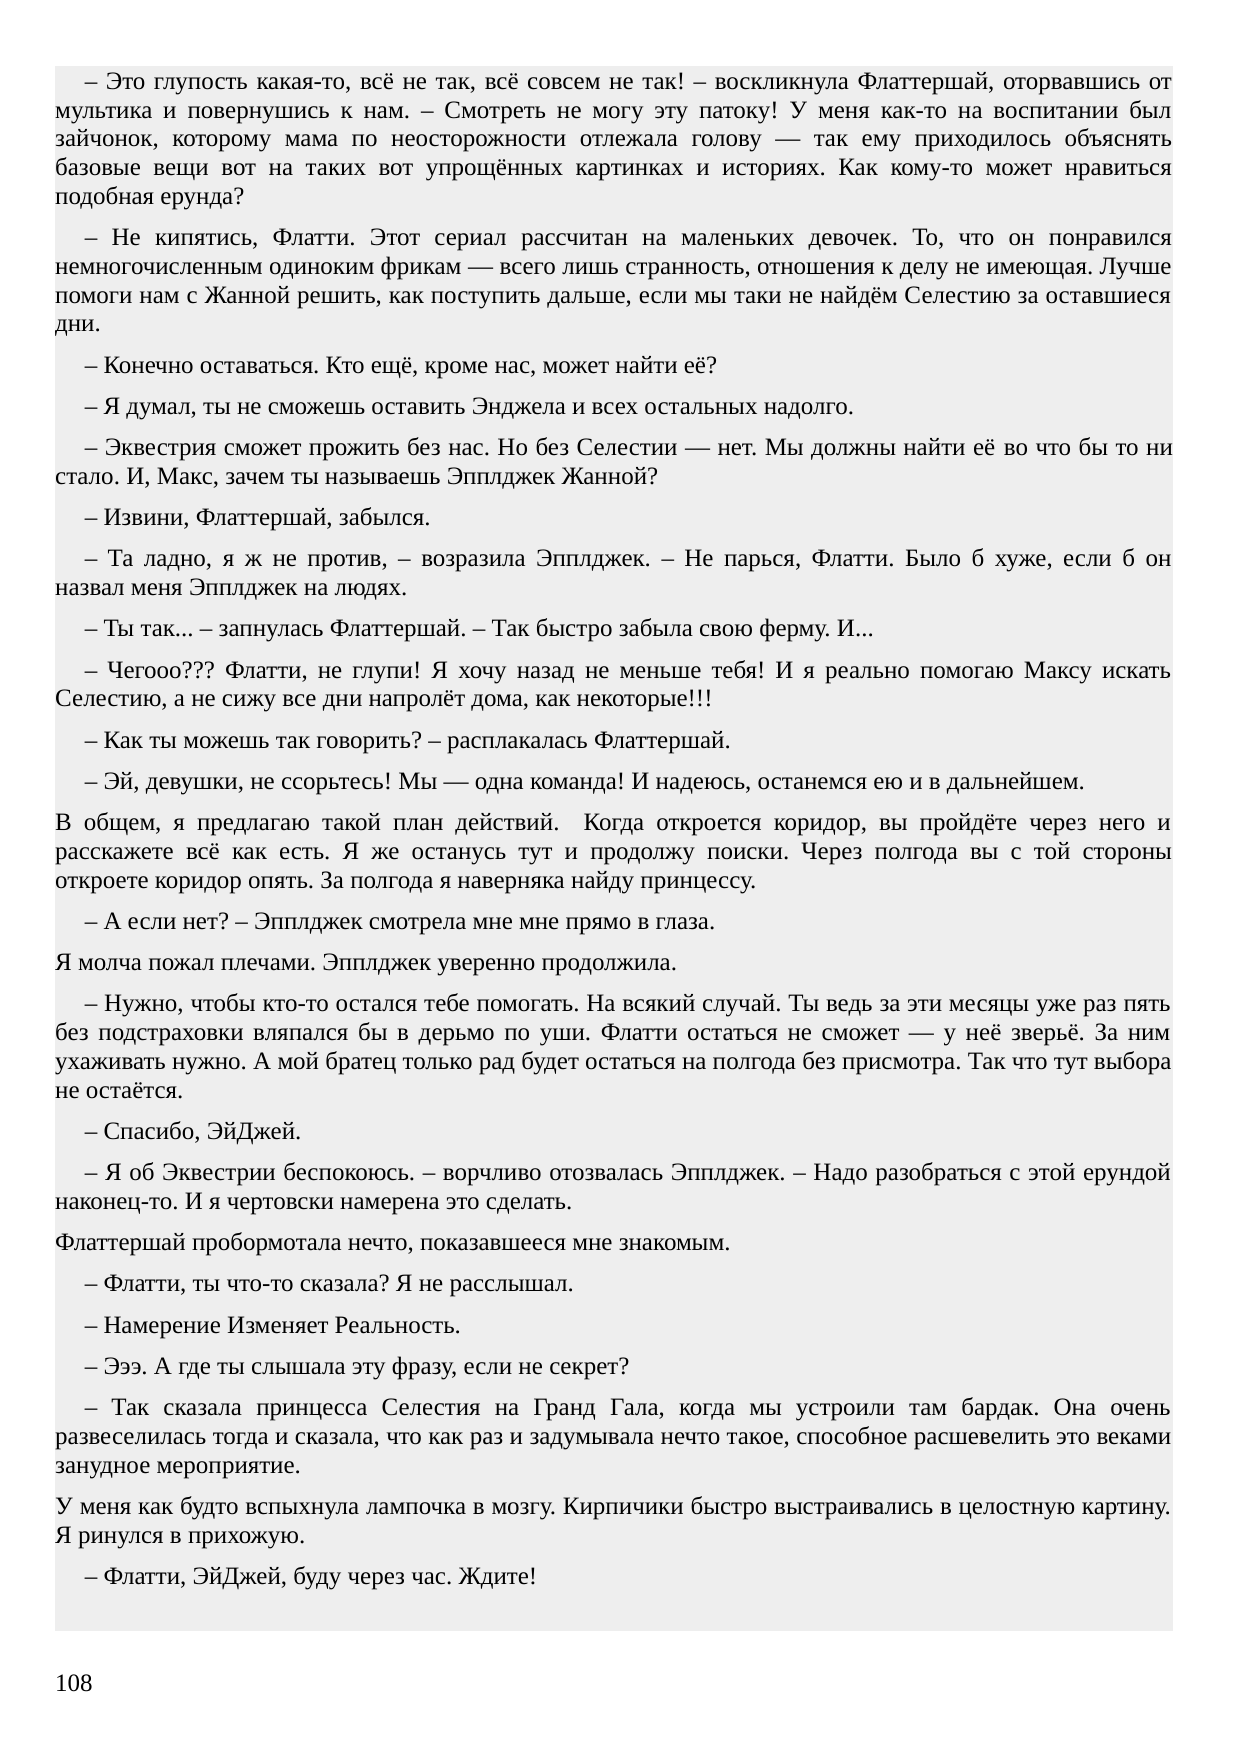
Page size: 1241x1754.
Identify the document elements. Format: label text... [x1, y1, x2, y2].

text – Как ты можешь так говорить? – расплакалась Флаттершай. [55, 725, 1173, 753]
text – А если нет? – Эпплджек смотрела мне мне прямо в глаза. [55, 906, 1173, 935]
text – Намерение Изменяет Реальность. [55, 1310, 1173, 1338]
text – Чегооо??? Флатти, не глупи! Я хочу назад не меньше тебя! И я реально помогаю Максу искать Селестию, а не сижу все дни напролёт дома, как некоторые!!! [55, 655, 1173, 712]
text – Эй, девушки, не ссорьтесь! Мы — одна команда! И надеюсь, останемся ею и в дальнейшем. [55, 766, 1173, 795]
text – Извини, Флаттершай, забылся. [55, 502, 1173, 531]
list Флаттершай пробормотала нечто, показавшееся мне знакомым. [55, 1227, 1173, 1256]
text – Так сказала принцесса Селестия на Гранд Гала, когда мы устроили там бардак. Она очень развеселилась тогда и сказала, что как раз и задумывала нечто такое, способное расшевелить это веками занудное мероприятие. [55, 1392, 1173, 1478]
text – Флатти, ты что-то сказала? Я не расслышал. [55, 1268, 1173, 1297]
text – Я об Эквестрии беспокоюсь. – ворчливо отозвалась Эпплджек. – Надо разобраться с этой ерундой наконец-то. И я чертовски намерена это сделать. [55, 1157, 1173, 1215]
text – Нужно, чтобы кто-то остался тебе помогать. На всякий случай. Ты ведь за эти месяцы уже раз пять без подстраховки вляпался бы в дерьмо по уши. Флатти остаться не сможет — у неё зверьё. За ним ухаживать нужно. А мой братец только рад будет остаться на полгода без присмотра. Так что тут выбора не остаётся. [55, 988, 1173, 1103]
text – Та ладно, я ж не против, – возразила Эпплджек. – Не парься, Флатти. Было б хуже, если б он назвал меня Эпплджек на людях. [55, 543, 1173, 601]
text – Спасибо, ЭйДжей. [55, 1116, 1173, 1145]
text – Это глупость какая-то, всё не так, всё совсем не так! – воскликнула Флаттершай, оторвавшись от мультика и повернушись к нам. – Смотреть не могу эту патоку! У меня как-то на воспитании был зайчонок, которому мама по неосторожности отлежала голову — так ему приходилось объяснять базовые вещи вот на таких вот упрощённых картинках и историях. Как кому-то может нравиться подобная ерунда? [55, 66, 1173, 210]
list У меня как будто вспыхнула лампочка в мозгу. Кирпичики быстро выстраивались в целостную картину. Я ринулся в прихожую. [55, 1491, 1173, 1548]
text – Ты так... – запнулась Флаттершай. – Так быстро забыла свою ферму. И... [55, 613, 1173, 642]
text – Эквестрия сможет прожить без нас. Но без Селестии — нет. Мы должны найти её во что бы то ни стало. И, Макс, зачем ты называешь Эпплджек Жанной? [55, 432, 1173, 490]
text – Я думал, ты не сможешь оставить Энджела и всех остальных надолго. [55, 391, 1173, 420]
text – Флатти, ЭйДжей, буду через час. Ждите! [55, 1561, 1173, 1590]
text – Эээ. А где ты слышала эту фразу, если не секрет? [55, 1351, 1173, 1380]
list В общем, я предлагаю такой план действий. Когда откроется коридор, вы пройдёте через него и расскажете всё как есть. Я же останусь тут и продолжу поиски. Через полгода вы с той стороны откроете коридор опять. За полгода я наверняка найду принцессу. [55, 807, 1173, 893]
text – Не кипятись, Флатти. Этот сериал рассчитан на маленьких девочек. То, что он понравился немногочисленным одиноким фрикам — всего лишь странность, отношения к делу не имеющая. Лучше помоги нам с Жанной решить, как поступить дальше, если мы таки не найдём Селестию за оставшиеся дни. [55, 222, 1173, 337]
list Я молча пожал плечами. Эпплджек уверенно продолжила. [55, 947, 1173, 976]
text – Конечно оставаться. Кто ещё, кроме нас, может найти её? [55, 350, 1173, 378]
